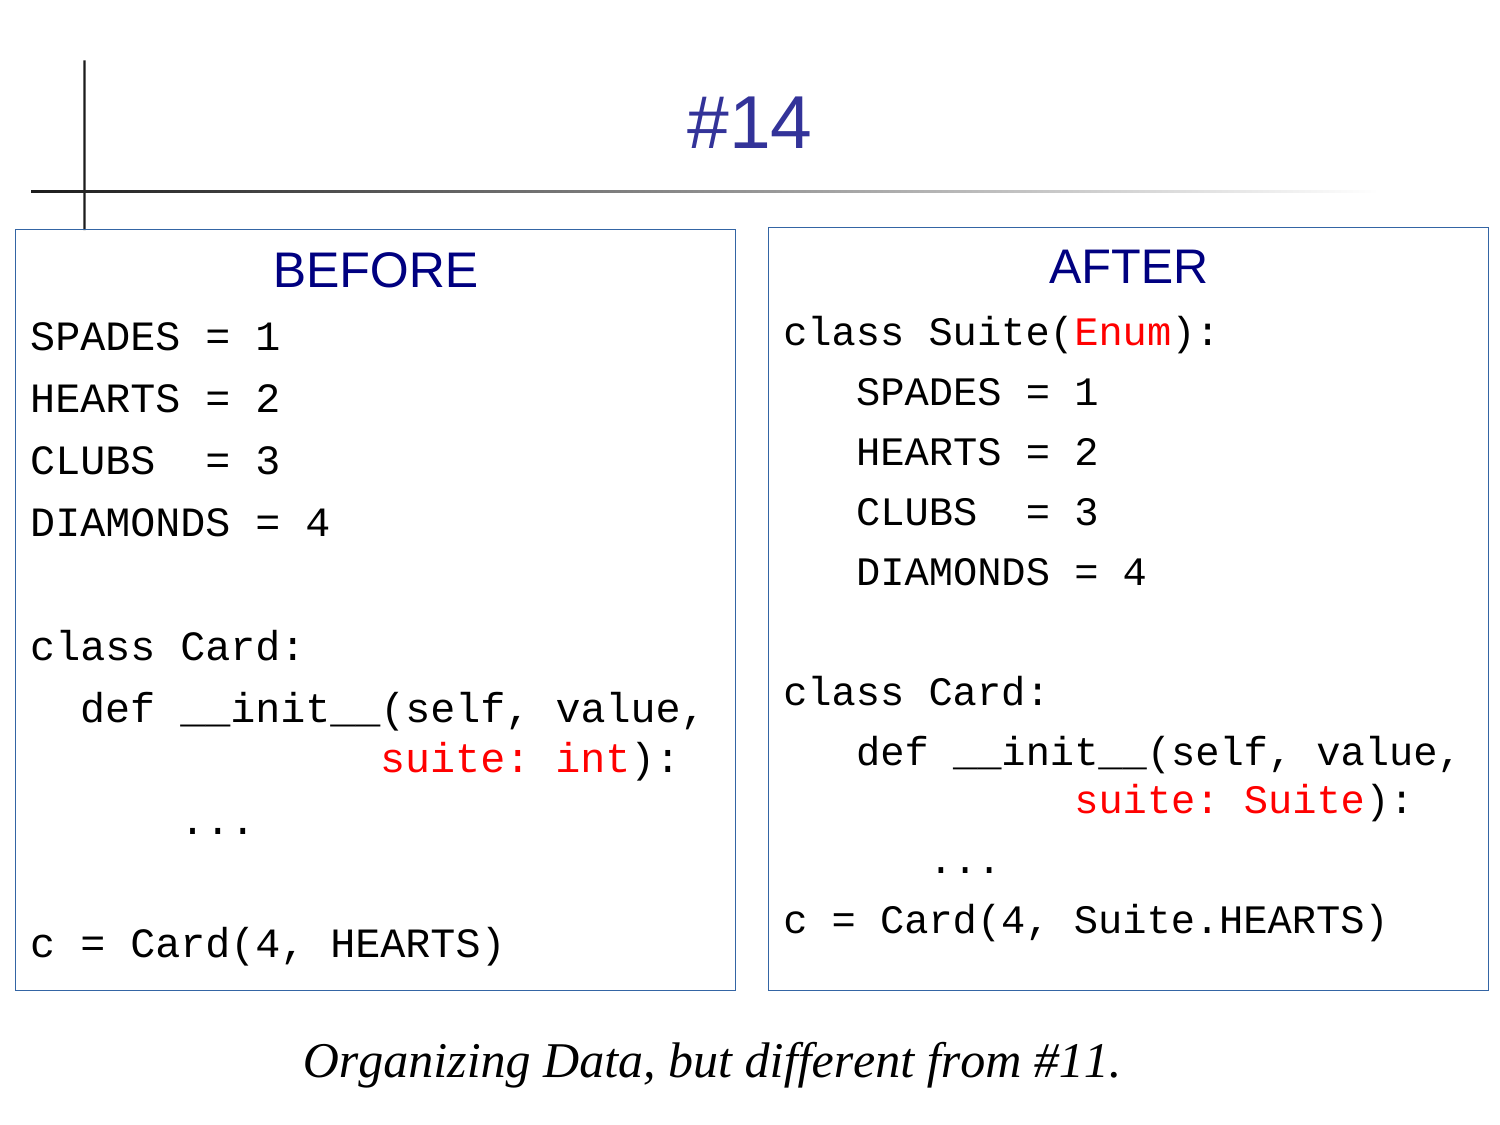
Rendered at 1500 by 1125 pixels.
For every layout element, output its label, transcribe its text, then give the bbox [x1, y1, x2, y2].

text_box Organizing Data, but different from #11. [30, 1020, 1396, 1105]
list BEFORE SPADES = 1 HEARTS = 2 CLUBS = 3 DIAMONDS = 4 class Card: def __init__(self, value, suite: int): ... c = Card(4, HEARTS) [15, 229, 736, 991]
title #14 [50, 37, 1450, 201]
list AFTER class Suite(Enum): SPADES = 1 HEARTS = 2 CLUBS = 3 DIAMONDS = 4 class Card: def __init__(self, value, suite: Suite): ... c = Card(4, Suite.HEARTS) [768, 227, 1489, 991]
